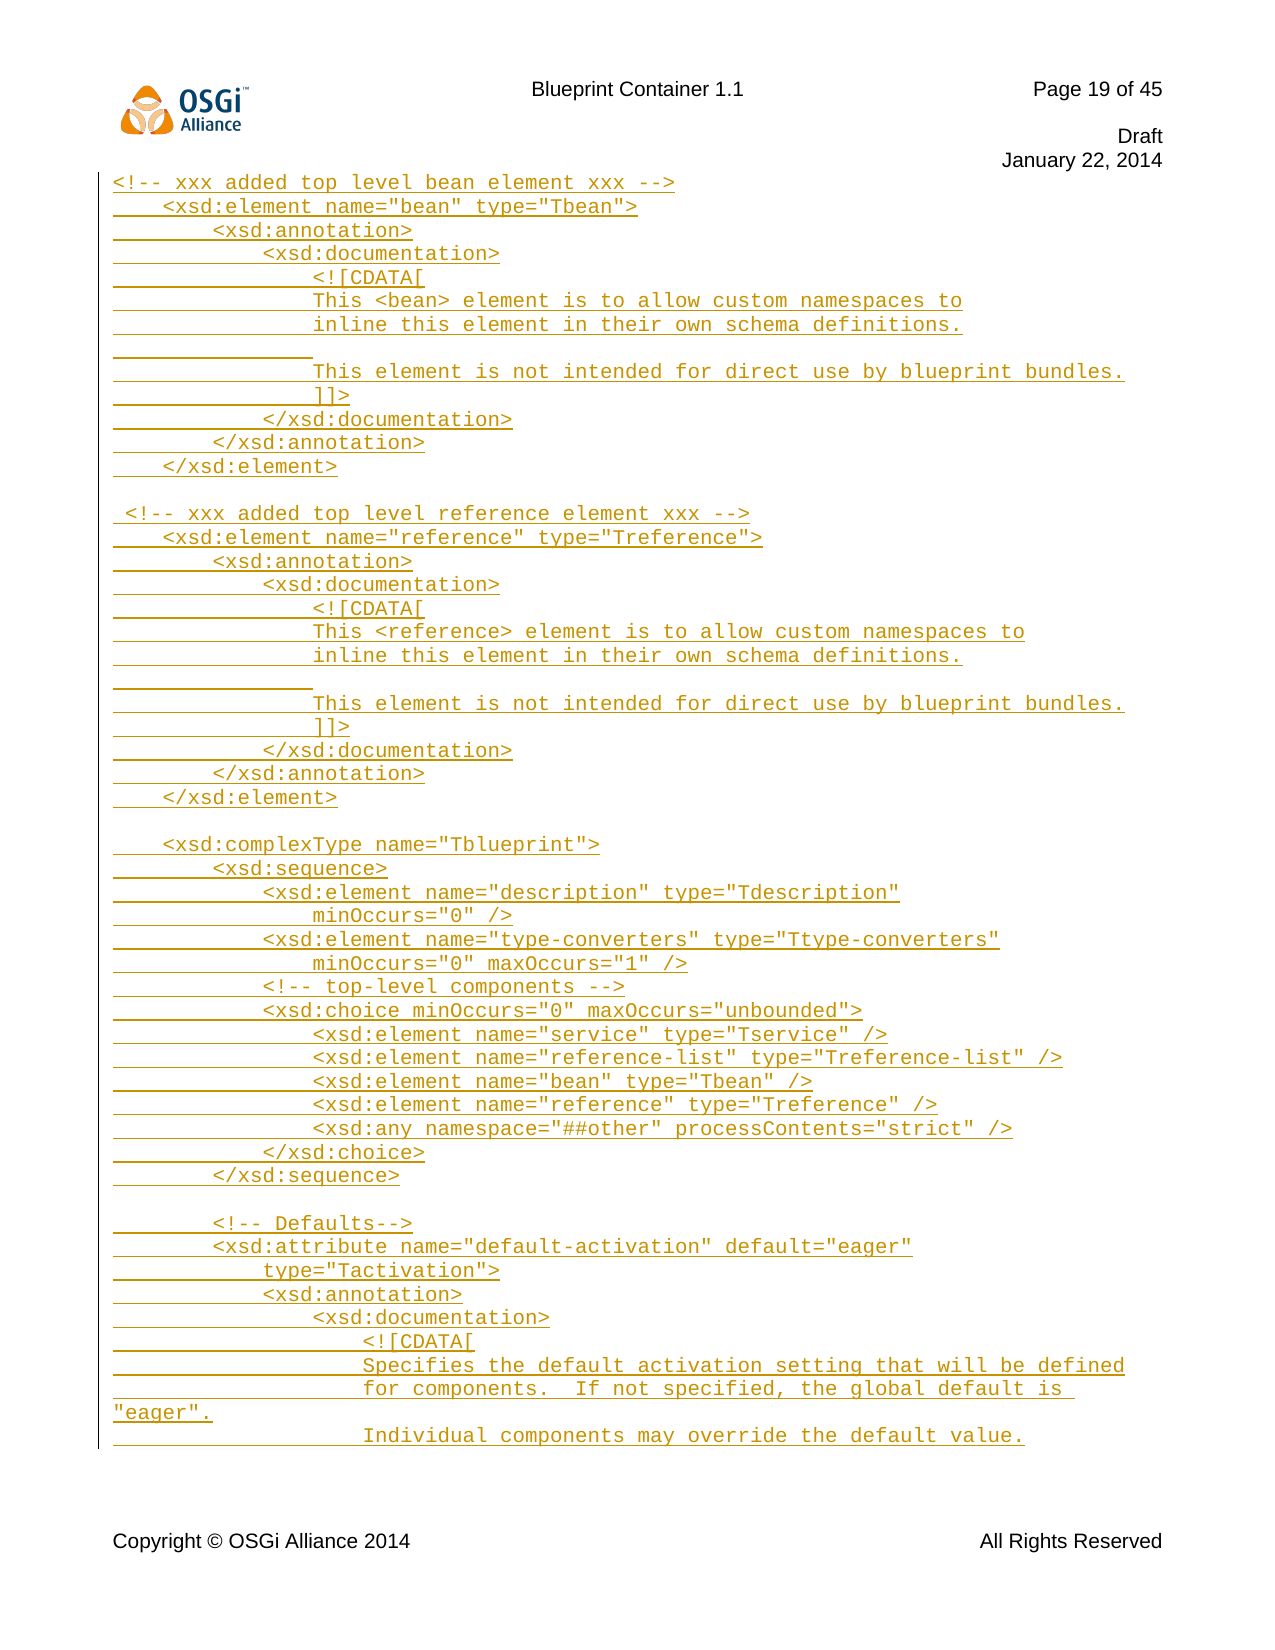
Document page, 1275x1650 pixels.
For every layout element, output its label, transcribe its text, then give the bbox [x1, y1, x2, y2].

text <!-- xxx added top level bean element xxx --> <xsd:element name="bean" type="Tbean"> <xsd:annotation> <xsd:documentation> <![CDATA[ This <bean> element is to allow custom namespaces to inline this element in their own schema definitions. This element is not intended for direct use by blueprint bundles. ]]> </xsd:documentation> </xsd:annotation> </xsd:element> <!-- xxx added top level reference element xxx --> <xsd:element name="reference" type="Treference"> <xsd:annotation> <xsd:documentation> <![CDATA[ This <reference> element is to allow custom namespaces to inline this element in their own schema definitions. This element is not intended for direct use by blueprint bundles. ]]> </xsd:documentation> </xsd:annotation> </xsd:element> <xsd:complexType name="Tblueprint"> <xsd:sequence> <xsd:element name="description" type="Tdescription" minOccurs="0" /> <xsd:element name="type-converters" type="Ttype-converters" minOccurs="0" maxOccurs="1" /> <!-- top-level components --> <xsd:choice minOccurs="0" maxOccurs="unbounded"> <xsd:element name="service" type="Tservice" /> <xsd:element name="reference-list" type="Treference-list" /> <xsd:element name="bean" type="Tbean" /> <xsd:element name="reference" type="Treference" /> <xsd:any namespace="##other" processContents="strict" /> </xsd:choice> </xsd:sequence> <!-- Defaults--> <xsd:attribute name="default-activation" default="eager" type="Tactivation"> <xsd:annotation> <xsd:documentation> <![CDATA[ Specifies the default activation setting that will be defined for components. If not specified, the global default is "eager". Individual components may override the default value. [112, 172, 1162, 1449]
picture [113, 78, 257, 142]
